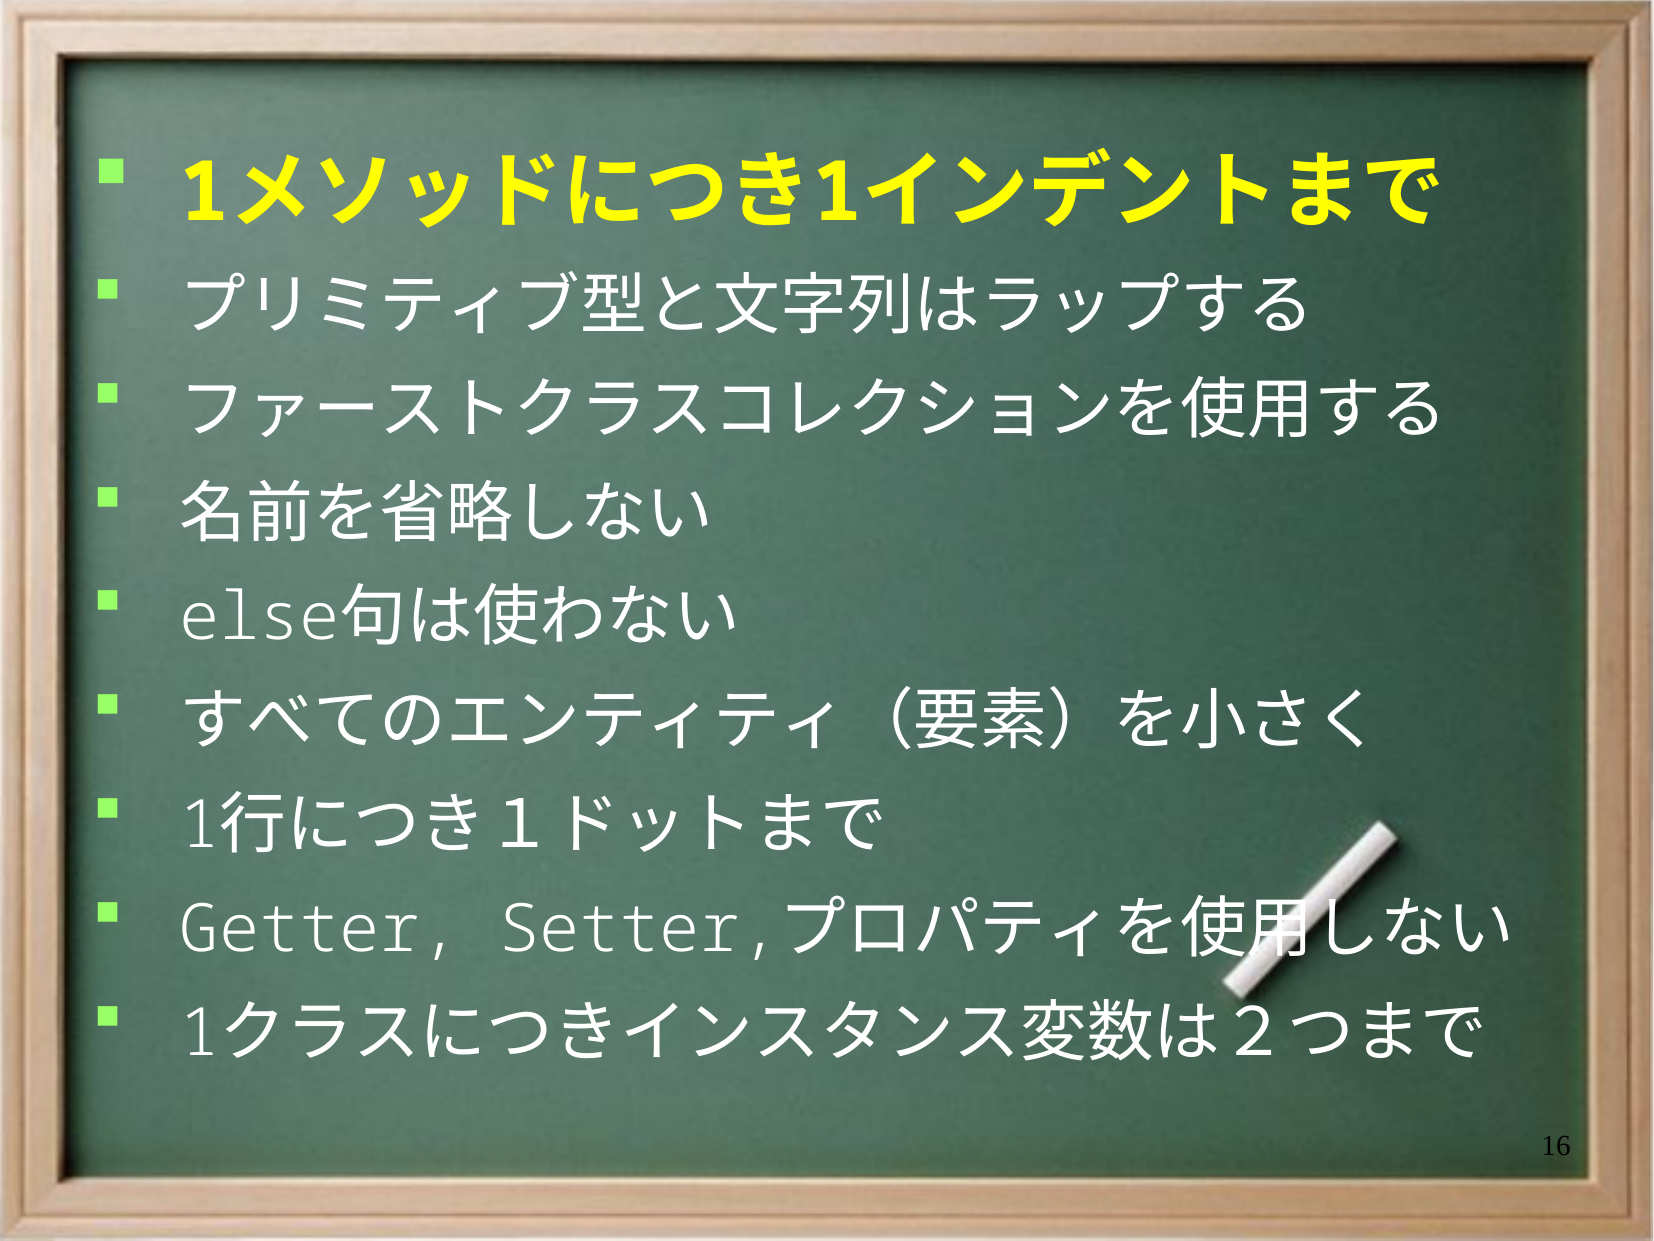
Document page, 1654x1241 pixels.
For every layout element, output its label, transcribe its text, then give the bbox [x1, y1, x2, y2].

picture [0, 0, 1654, 1241]
list 1メソッドにつき1インデントまで プリミティブ型と文字列はラップする ファーストクラスコレクションを使用する 名前を省略しない else句は使わない すべてのエンティティ（要素）を小さく 1行につき１ドットまで Getter, Setter,プロパティを使用しない 1クラスにつきインスタンス変数は２つまで [77, 125, 1558, 1122]
